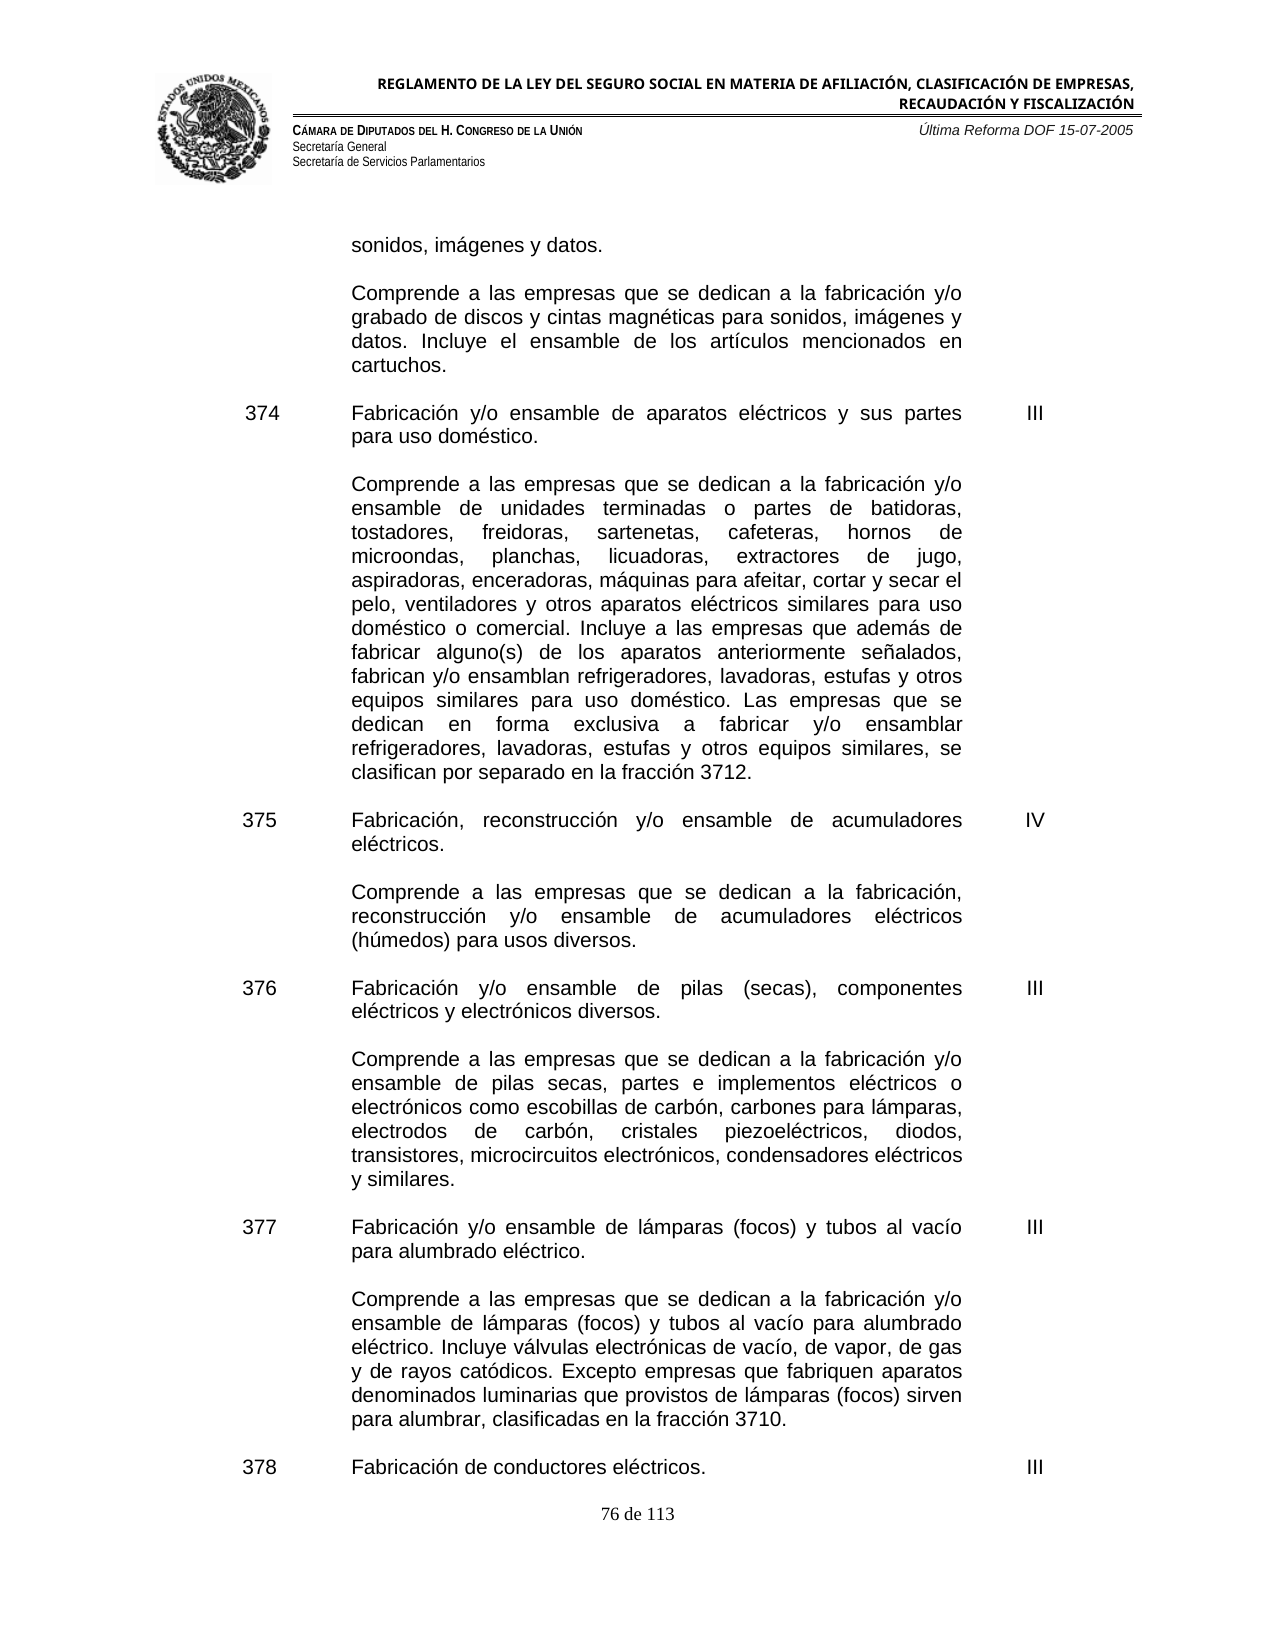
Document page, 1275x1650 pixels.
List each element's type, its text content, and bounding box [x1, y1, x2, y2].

table_cell III [976, 400, 1094, 808]
table_cell Fabricación y/o ensamble de aparatos eléctricos y sus partes para uso doméstico. Comprende a las empresas que se dedican a la fabricación y/o ensamble de unidades terminadas o partes de batidoras, tostadores, freidoras, sartenetas, cafeteras, hornos de microondas, planchas, licuadoras, extractores de jugo, aspiradoras, enceradoras, máquinas para afeitar, cortar y secar el pelo, ventiladores y otros aparatos eléctricos similares para uso doméstico o comercial. Incluye a las empresas que además de fabricar alguno(s) de los aparatos anteriormente señalados, fabrican y/o ensamblan refrigeradores, lavadoras, estufas y otros equipos similares para uso doméstico. Las empresas que se dedican en forma exclusiva a fabricar y/o ensamblar refrigeradores, lavadoras, estufas y otros equipos similares, se clasifican por separado en la fracción 3712. [338, 400, 976, 808]
table_cell III [976, 1455, 1094, 1478]
table_cell Fabricación y/o ensamble de pilas (secas), componentes eléctricos y electrónicos diversos. Comprende a las empresas que se dedican a la fabricación y/o ensamble de pilas secas, partes e implementos eléctricos o electrónicos como escobillas de carbón, carbones para lámparas, electrodos de carbón, cristales piezoeléctricos, diodos, transistores, microcircuitos electrónicos, condensadores eléctricos y similares. [338, 975, 976, 1215]
table_cell Fabricación y/o ensamble de lámparas (focos) y tubos al vacío para alumbrado eléctrico. Comprende a las empresas que se dedican a la fabricación y/o ensamble de lámparas (focos) y tubos al vacío para alumbrado eléctrico. Incluye válvulas electrónicas de vacío, de vapor, de gas y de rayos catódicos. Excepto empresas que fabriquen aparatos denominados luminarias que provistos de lámparas (focos) sirven para alumbrar, clasificadas en la fracción 3710. [338, 1215, 976, 1454]
table_cell III [976, 1215, 1094, 1454]
table_cell sonidos, imágenes y datos. Comprende a las empresas que se dedican a la fabricación y/o grabado de discos y cintas magnéticas para sonidos, imágenes y datos. Incluye el ensamble de los artículos mencionados en cartuchos. [338, 233, 976, 400]
table_cell 377 [181, 1215, 338, 1454]
table_cell [976, 233, 1094, 400]
table_cell 378 [181, 1455, 338, 1478]
table_cell [181, 233, 338, 400]
table_cell III [976, 975, 1094, 1215]
table_cell Fabricación, reconstrucción y/o ensamble de acumuladores eléctricos. Comprende a las empresas que se dedican a la fabricación, reconstrucción y/o ensamble de acumuladores eléctricos (húmedos) para usos diversos. [338, 808, 976, 975]
table_cell Fabricación de conductores eléctricos. [338, 1455, 976, 1478]
table_cell 376 [181, 975, 338, 1215]
table_cell IV [976, 808, 1094, 975]
table_cell 374 [181, 400, 338, 808]
table_cell 375 [181, 808, 338, 975]
